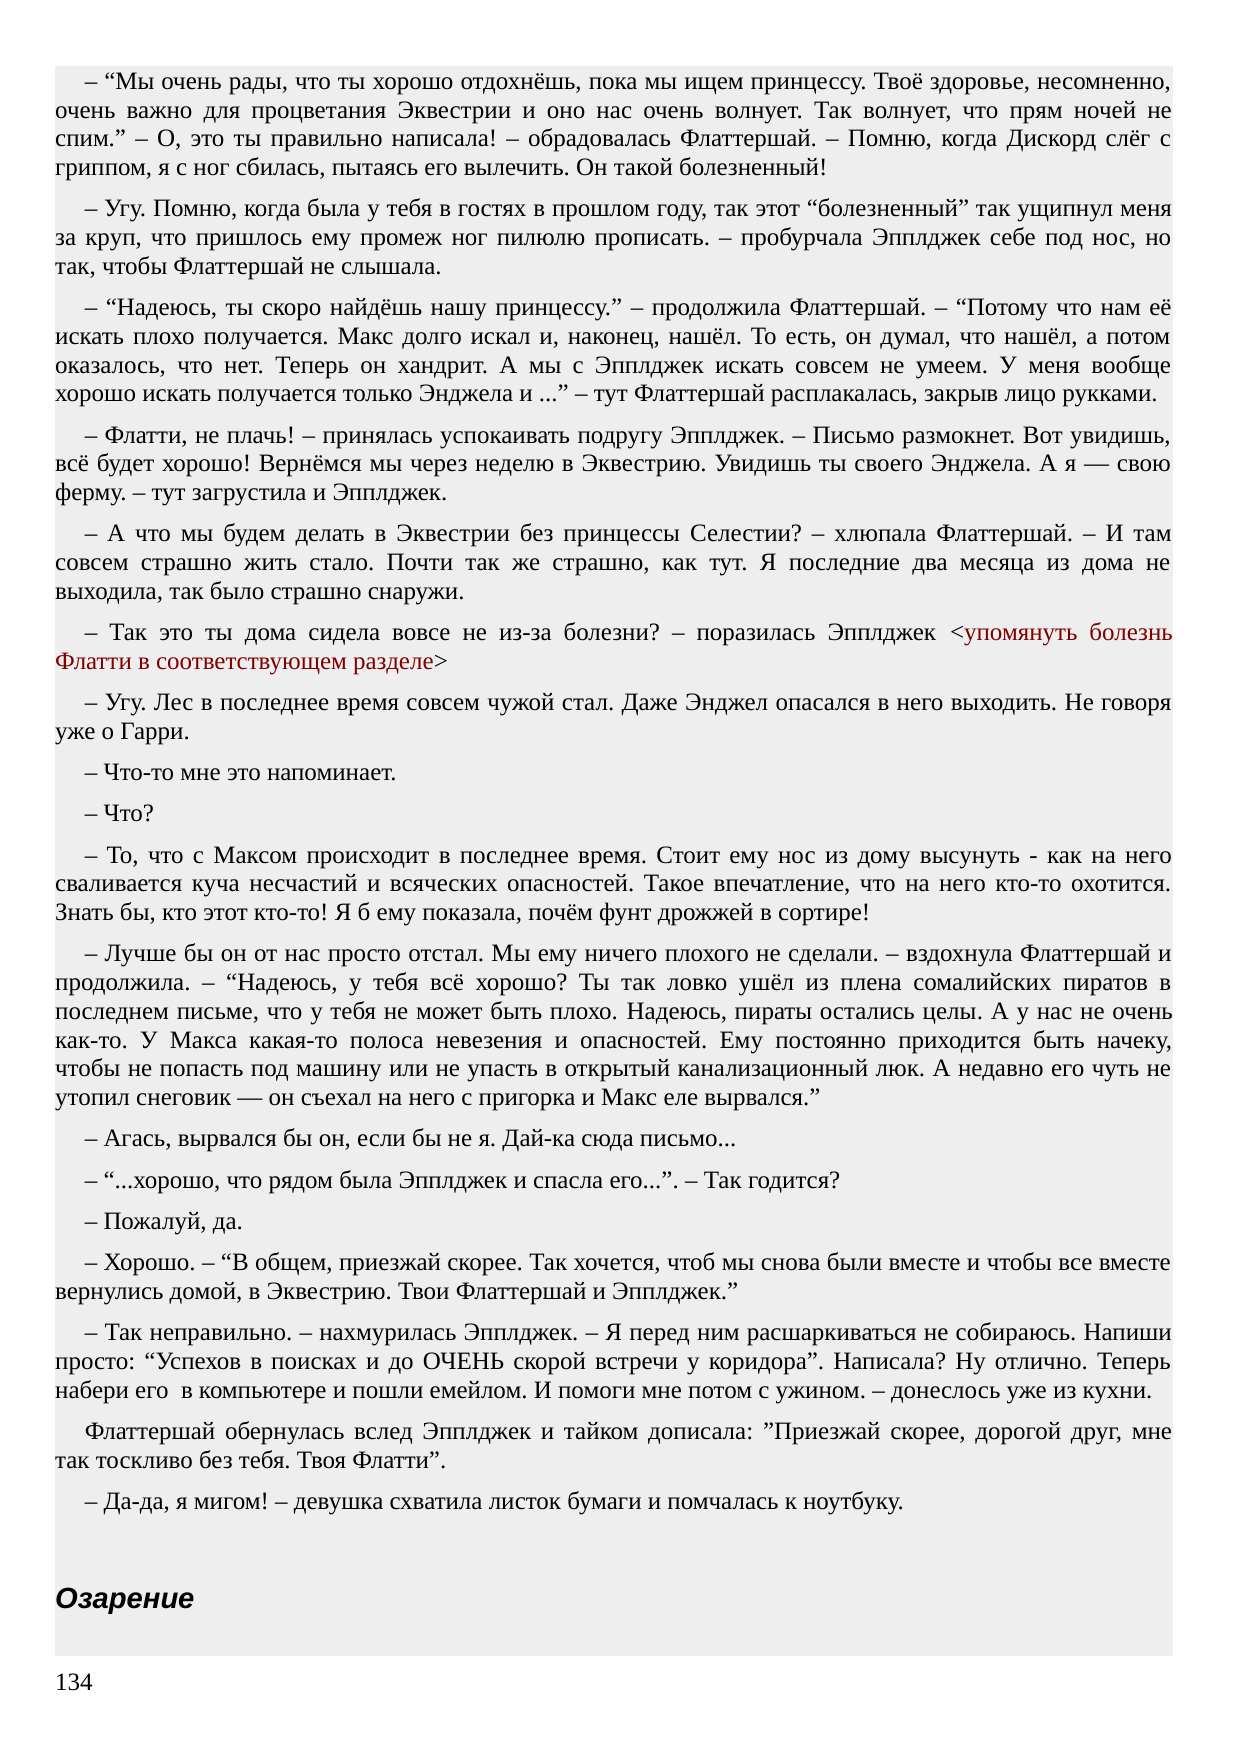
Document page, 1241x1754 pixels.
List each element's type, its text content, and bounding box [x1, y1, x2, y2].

text – Хорошо. – “В общем, приезжай скорее. Так хочется, чтоб мы снова были вместе и чтобы все вместе вернулись домой, в Эквестрию. Твои Флаттершай и Эпплджек.” [55, 1247, 1173, 1305]
text – Что? [55, 798, 1173, 827]
text – Да-да, я мигом! – девушка схватила листок бумаги и помчалась к ноутбуку. [55, 1486, 1173, 1515]
text – Пожалуй, да. [55, 1206, 1173, 1235]
text – А что мы будем делать в Эквестрии без принцессы Селестии? – хлюпала Флаттершай. – И там совсем страшно жить стало. Почти так же страшно, как тут. Я последние два месяца из дома не выходила, так было страшно снаружи. [55, 518, 1173, 605]
text – Так неправильно. – нахмурилась Эпплджек. – Я перед ним расшаркиваться не собираюсь. Напиши просто: “Успехов в поисках и до ОЧЕНЬ скорой встречи у коридора”. Написала? Ну отлично. Теперь набери его в компьютере и пошли емейлом. И помоги мне потом с ужином. – донеслось уже из кухни. [55, 1317, 1173, 1403]
text – “...хорошо, что рядом была Эпплджек и спасла его...”. – Так годится? [55, 1165, 1173, 1193]
text – Что-то мне это напоминает. [55, 757, 1173, 786]
text – “Надеюсь, ты скоро найдёшь нашу принцессу.” – продолжила Флаттершай. – “Потому что нам её искать плохо получается. Макс долго искал и, наконец, нашёл. То есть, он думал, что нашёл, а потом оказалось, что нет. Теперь он хандрит. А мы с Эпплджек искать совсем не умеем. У меня вообще хорошо искать получается только Энджела и ...” – тут Флаттершай расплакалась, закрыв лицо рукками. [55, 292, 1173, 407]
text – То, что с Максом происходит в последнее время. Стоит ему нос из дому высунуть - как на него сваливается куча несчастий и всяческих опасностей. Такое впечатление, что на него кто-то охотится. Знать бы, кто этот кто-то! Я б ему показала, почём фунт дрожжей в сортире! [55, 840, 1173, 926]
text Флаттершай обернулась вслед Эпплджек и тайком дописала: ”Приезжай скорее, дорогой друг, мне так тоскливо без тебя. Твоя Флатти”. [55, 1416, 1173, 1473]
text – Флатти, не плачь! – принялась успокаивать подругу Эпплджек. – Письмо размокнет. Вот увидишь, всё будет хорошо! Вернёмся мы через неделю в Эквестрию. Увидишь ты своего Энджела. А я — свою ферму. – тут загрустила и Эпплджек. [55, 420, 1173, 506]
text – Лучше бы он от нас просто отстал. Мы ему ничего плохого не сделали. – вздохнула Флаттершай и продолжила. – “Надеюсь, у тебя всё хорошо? Ты так ловко ушёл из плена сомалийских пиратов в последнем письме, что у тебя не может быть плохо. Надеюсь, пираты остались целы. А у нас не очень как-то. У Макса какая-то полоса невезения и опасностей. Ему постоянно приходится быть начеку, чтобы не попасть под машину или не упасть в открытый канализационный люк. А недавно его чуть не утопил снеговик — он съехал на него с пригорка и Макс еле вырвался.” [55, 938, 1173, 1111]
text – Угу. Лес в последнее время совсем чужой стал. Даже Энджел опасался в него выходить. Не говоря уже о Гарри. [55, 687, 1173, 745]
text – Угу. Помню, когда была у тебя в гостях в прошлом году, так этот “болезненный” так ущипнул меня за круп, что пришлось ему промеж ног пилюлю прописать. – пробурчала Эпплджек себе под нос, но так, чтобы Флаттершай не слышала. [55, 193, 1173, 280]
text – Так это ты дома сидела вовсе не из-за болезни? – поразилась Эпплджек <упомянуть болезнь Флатти в соответствующем разделе> [55, 617, 1173, 675]
text – Агась, вырвался бы он, если бы не я. Дай-ка сюда письмо... [55, 1123, 1173, 1152]
text – “Мы очень рады, что ты хорошо отдохнёшь, пока мы ищем принцессу. Твоё здоровье, несомненно, очень важно для процветания Эквестрии и оно нас очень волнует. Так волнует, что прям ночей не спим.” – О, это ты правильно написала! – обрадовалась Флаттершай. – Помню, когда Дискорд слёг с гриппом, я с ног сбилась, пытаясь его вылечить. Он такой болезненный! [55, 66, 1173, 181]
subtitle Озарение [55, 1581, 1173, 1614]
